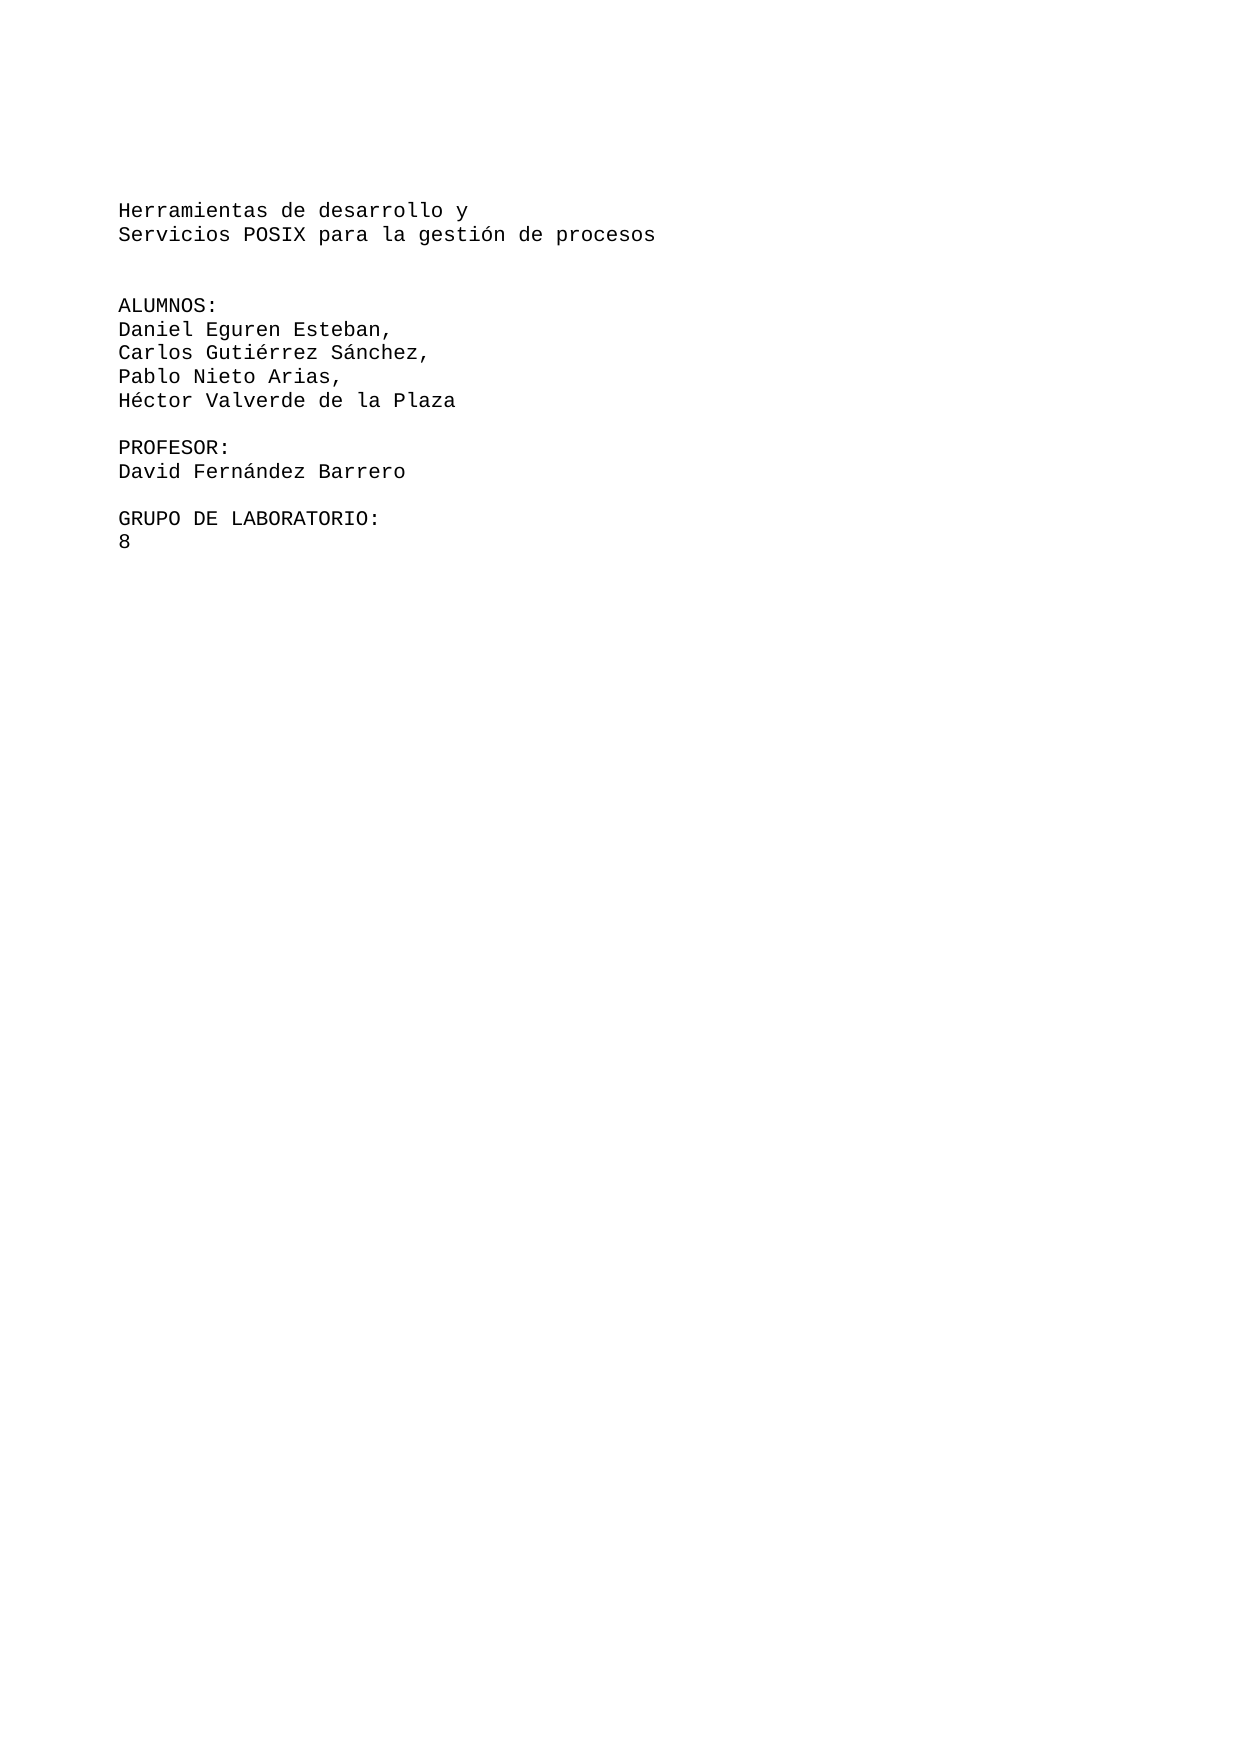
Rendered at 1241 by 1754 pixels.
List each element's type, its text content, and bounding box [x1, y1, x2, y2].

text GRUPO DE LABORATORIO: [118, 508, 1122, 532]
text 8 [118, 532, 1122, 555]
text PROFESOR: [118, 437, 1122, 461]
text ALUMNOS: [118, 295, 1122, 319]
text Héctor Valverde de la Plaza [118, 390, 1122, 413]
text Carlos Gutiérrez Sánchez, [118, 342, 1122, 366]
text Servicios POSIX para la gestión de procesos [118, 224, 1122, 248]
text David Fernández Barrero [118, 461, 1122, 484]
text Daniel Eguren Esteban, [118, 319, 1122, 342]
text Herramientas de desarrollo y [118, 201, 1122, 224]
text Pablo Nieto Arias, [118, 366, 1122, 390]
